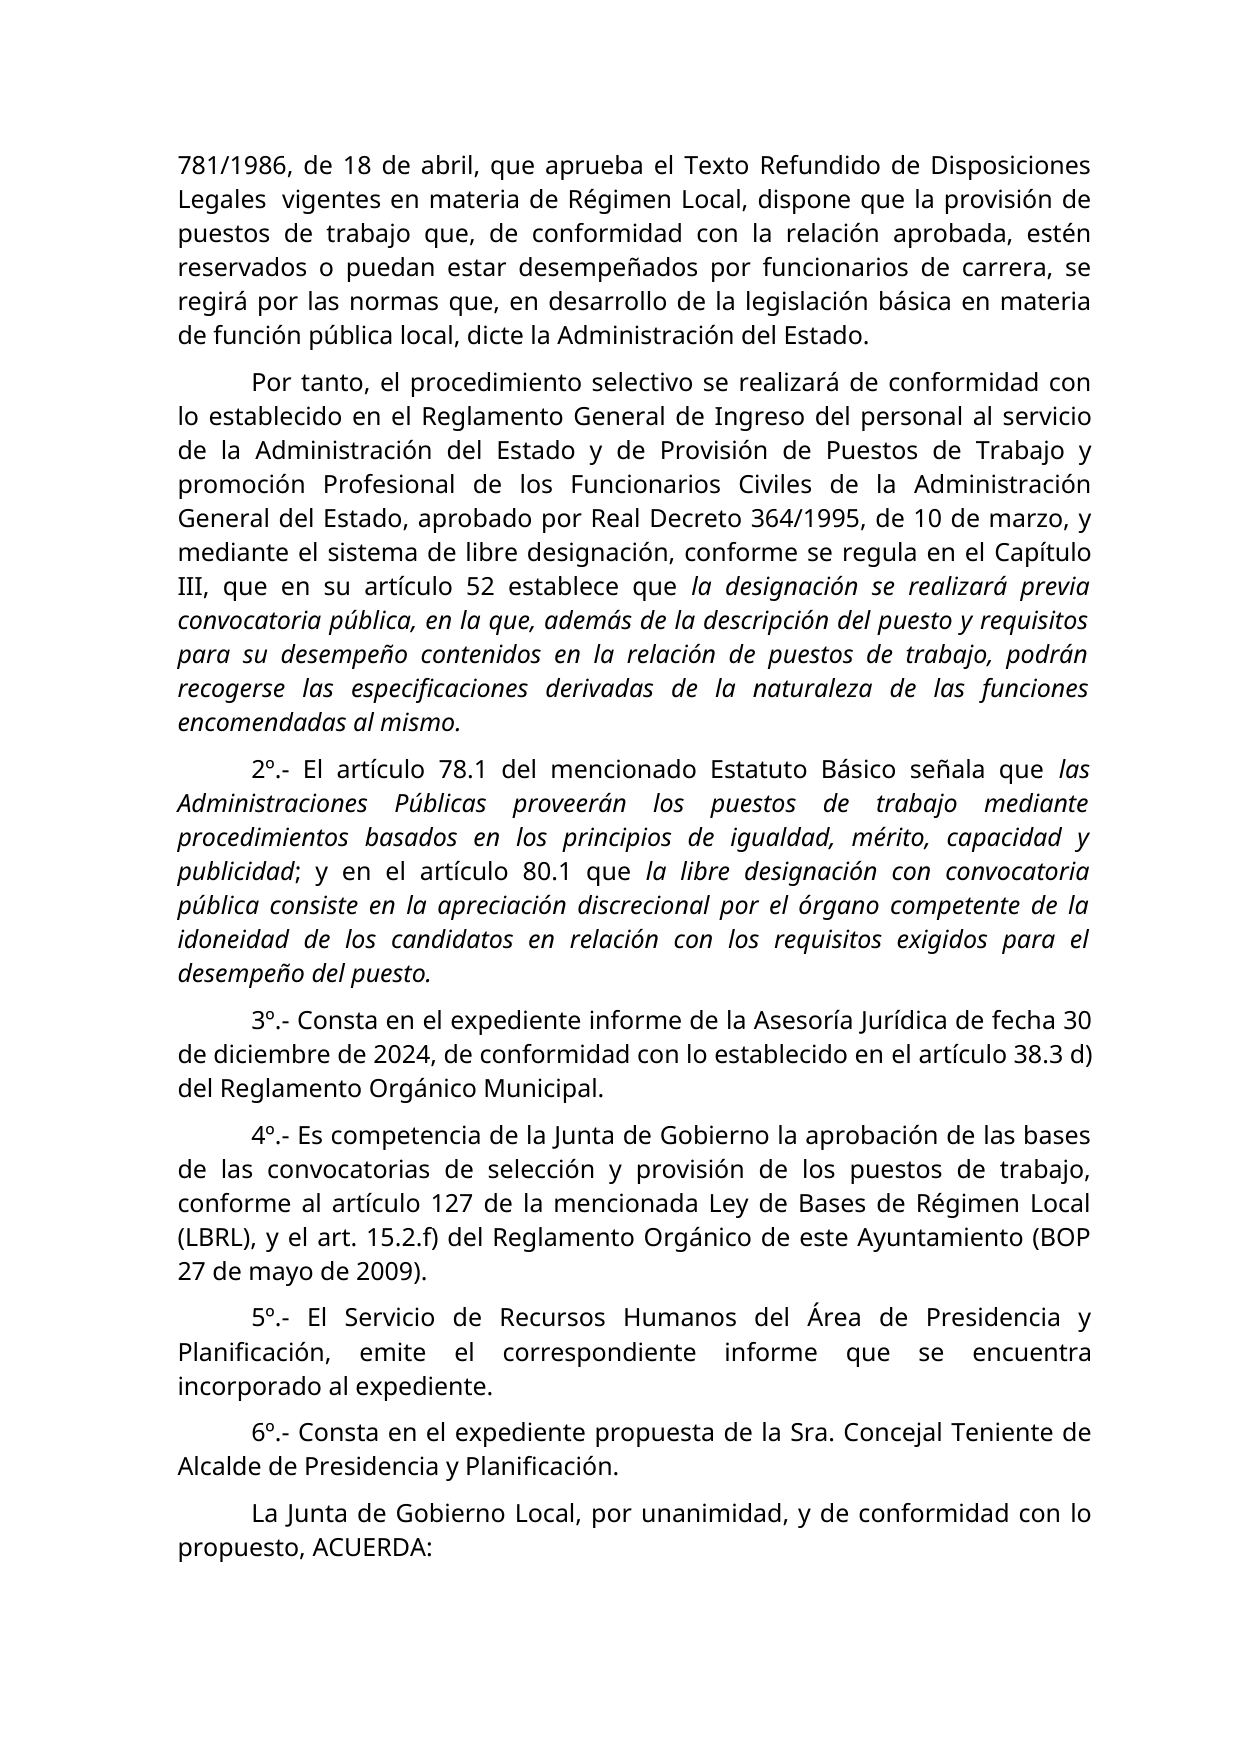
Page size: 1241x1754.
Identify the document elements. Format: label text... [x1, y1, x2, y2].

text 781/1986, de 18 de abril, que aprueba el Texto Refundido de Disposiciones Legales vigentes en materia de Régimen Local, dispone que la provisión de puestos de trabajo que, de conformidad con la relación aprobada, estén reservados o puedan estar desempeñados por funcionarios de carrera, se regirá por las normas que, en desarrollo de la legislación básica en materia de función pública local, dicte la Administración del Estado. [177, 148, 1093, 352]
text 5º.- El Servicio de Recursos Humanos del Área de Presidencia y Planificación, emite el correspondiente informe que se encuentra incorporado al expediente. [177, 1300, 1093, 1402]
text 6º.- Consta en el expediente propuesta de la Sra. Concejal Teniente de Alcalde de Presidencia y Planificación. [177, 1415, 1093, 1483]
text 3º.- Consta en el expediente informe de la Asesoría Jurídica de fecha 30 de diciembre de 2024, de conformidad con lo establecido en el artículo 38.3 d) del Reglamento Orgánico Municipal. [177, 1003, 1093, 1105]
text Por tanto, el procedimiento selectivo se realizará de conformidad con lo establecido en el Reglamento General de Ingreso del personal al servicio de la Administración del Estado y de Provisión de Puestos de Trabajo y promoción Profesional de los Funcionarios Civiles de la Administración General del Estado, aprobado por Real Decreto 364/1995, de 10 de marzo, y mediante el sistema de libre designación, conforme se regula en el Capítulo III, que en su artículo 52 establece que la designación se realizará previa convocatoria pública, en la que, además de la descripción del puesto y requisitos para su desempeño contenidos en la relación de puestos de trabajo, podrán recogerse las especificaciones derivadas de la naturaleza de las funciones encomendadas al mismo. [177, 364, 1093, 739]
text La Junta de Gobierno Local, por unanimidad, y de conformidad con lo propuesto, ACUERDA: [177, 1495, 1093, 1563]
text 4º.- Es competencia de la Junta de Gobierno la aprobación de las bases de las convocatorias de selección y provisión de los puestos de trabajo, conforme al artículo 127 de la mencionada Ley de Bases de Régimen Local (LBRL), y el art. 15.2.f) del Reglamento Orgánico de este Ayuntamiento (BOP 27 de mayo de 2009). [177, 1117, 1093, 1288]
text 2º.- El artículo 78.1 del mencionado Estatuto Básico señala que las Administraciones Públicas proveerán los puestos de trabajo mediante procedimientos basados en los principios de igualdad, mérito, capacidad y publicidad; y en el artículo 80.1 que la libre designación con convocatoria pública consiste en la apreciación discrecional por el órgano competente de la idoneidad de los candidatos en relación con los requisitos exigidos para el desempeño del puesto. [177, 752, 1093, 990]
